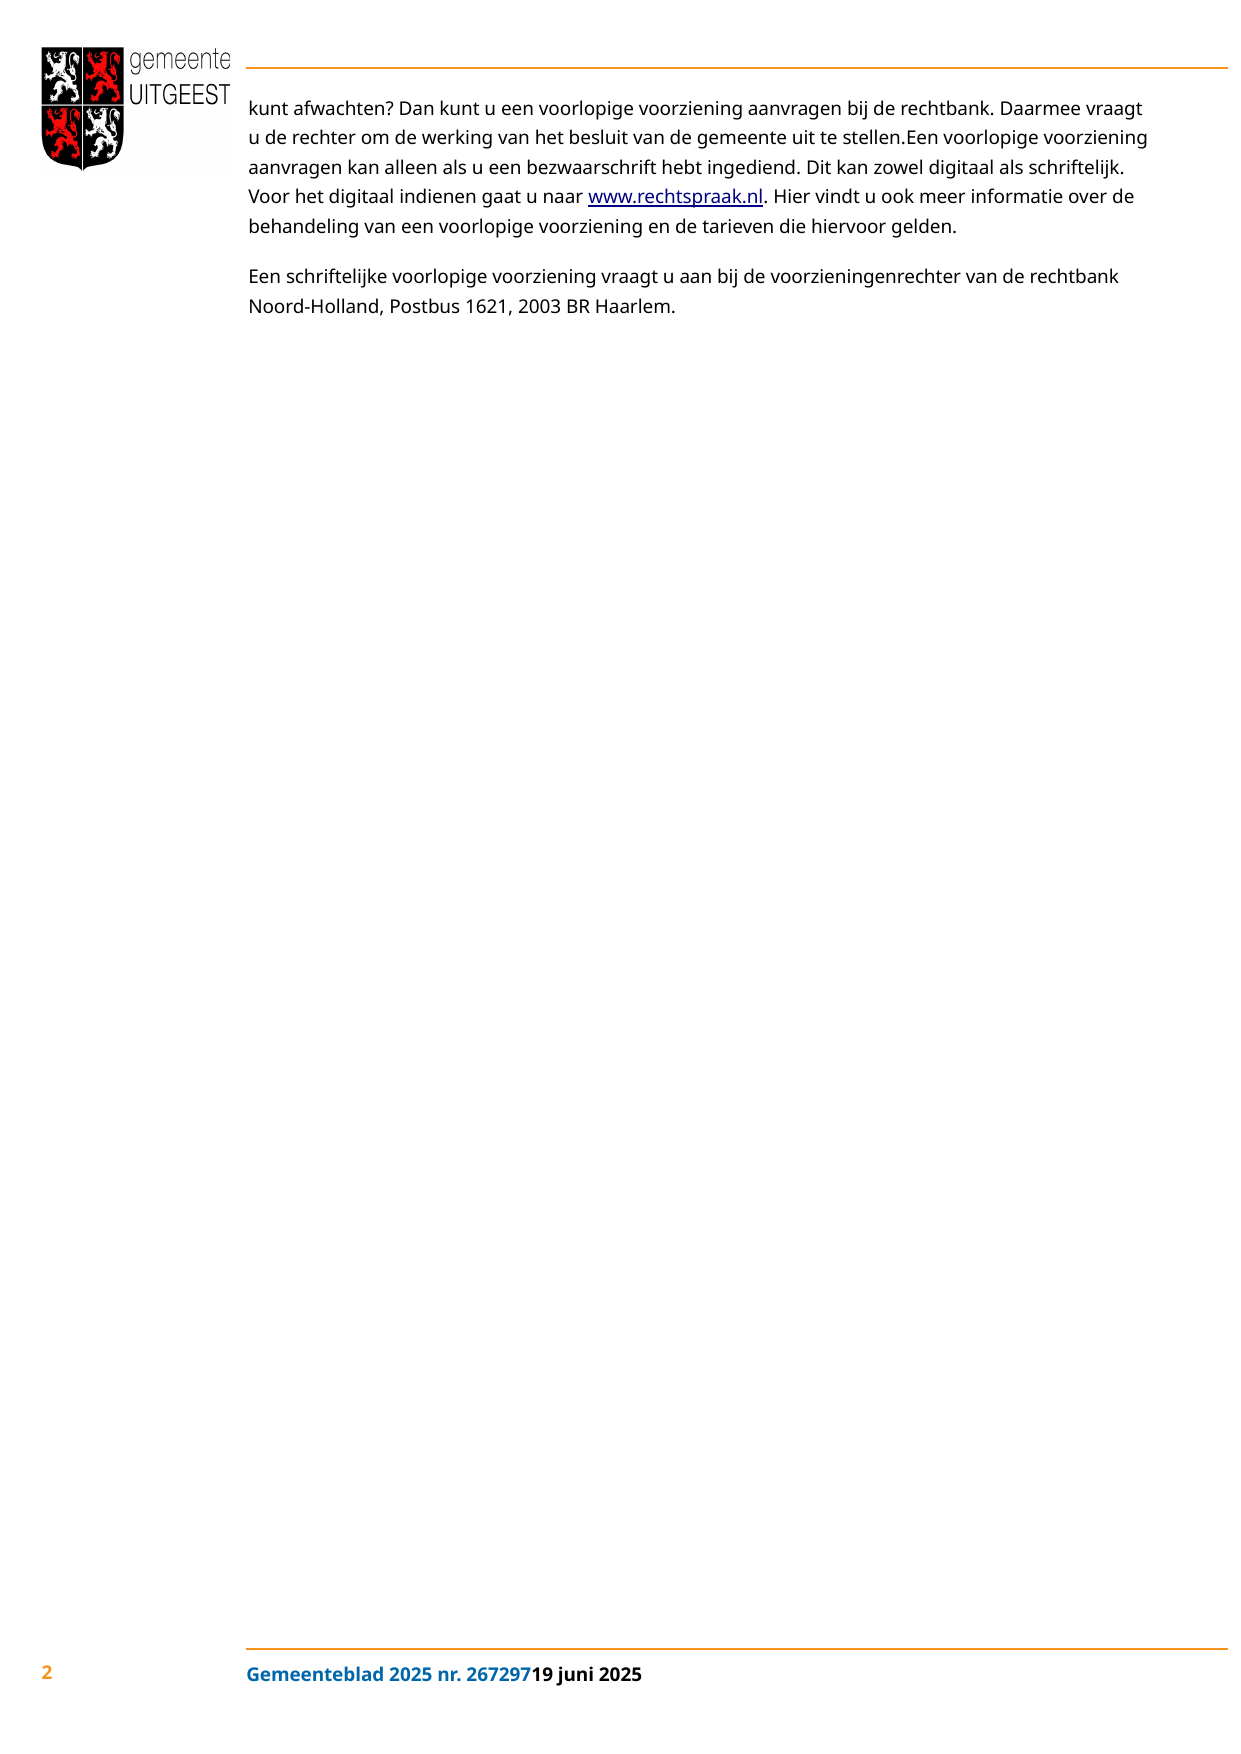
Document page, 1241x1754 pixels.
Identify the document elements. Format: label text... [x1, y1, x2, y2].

picture [41, 47, 231, 172]
text kunt afwachten? Dan kunt u een voorlopige voorziening aanvragen bij de rechtbank. Daarmee vraagt u de rechter om de werking van het besluit van de gemeente uit te stellen.Een voorlopige voorziening aanvragen kan alleen als u een bezwaarschrift hebt ingediend. Dit kan zowel digitaal als schriftelijk. Voor het digitaal indienen gaat u naar www.rechtspraak.nl. Hier vindt u ook meer informatie over de behandeling van een voorlopige voorziening en de tarieven die hiervoor gelden. [248, 95, 1152, 239]
text Een schriftelijke voorlopige voorziening vraagt u aan bij de voorzieningenrechter van de rechtbank Noord-Holland, Postbus 1621, 2003 BR Haarlem. [248, 263, 1152, 319]
